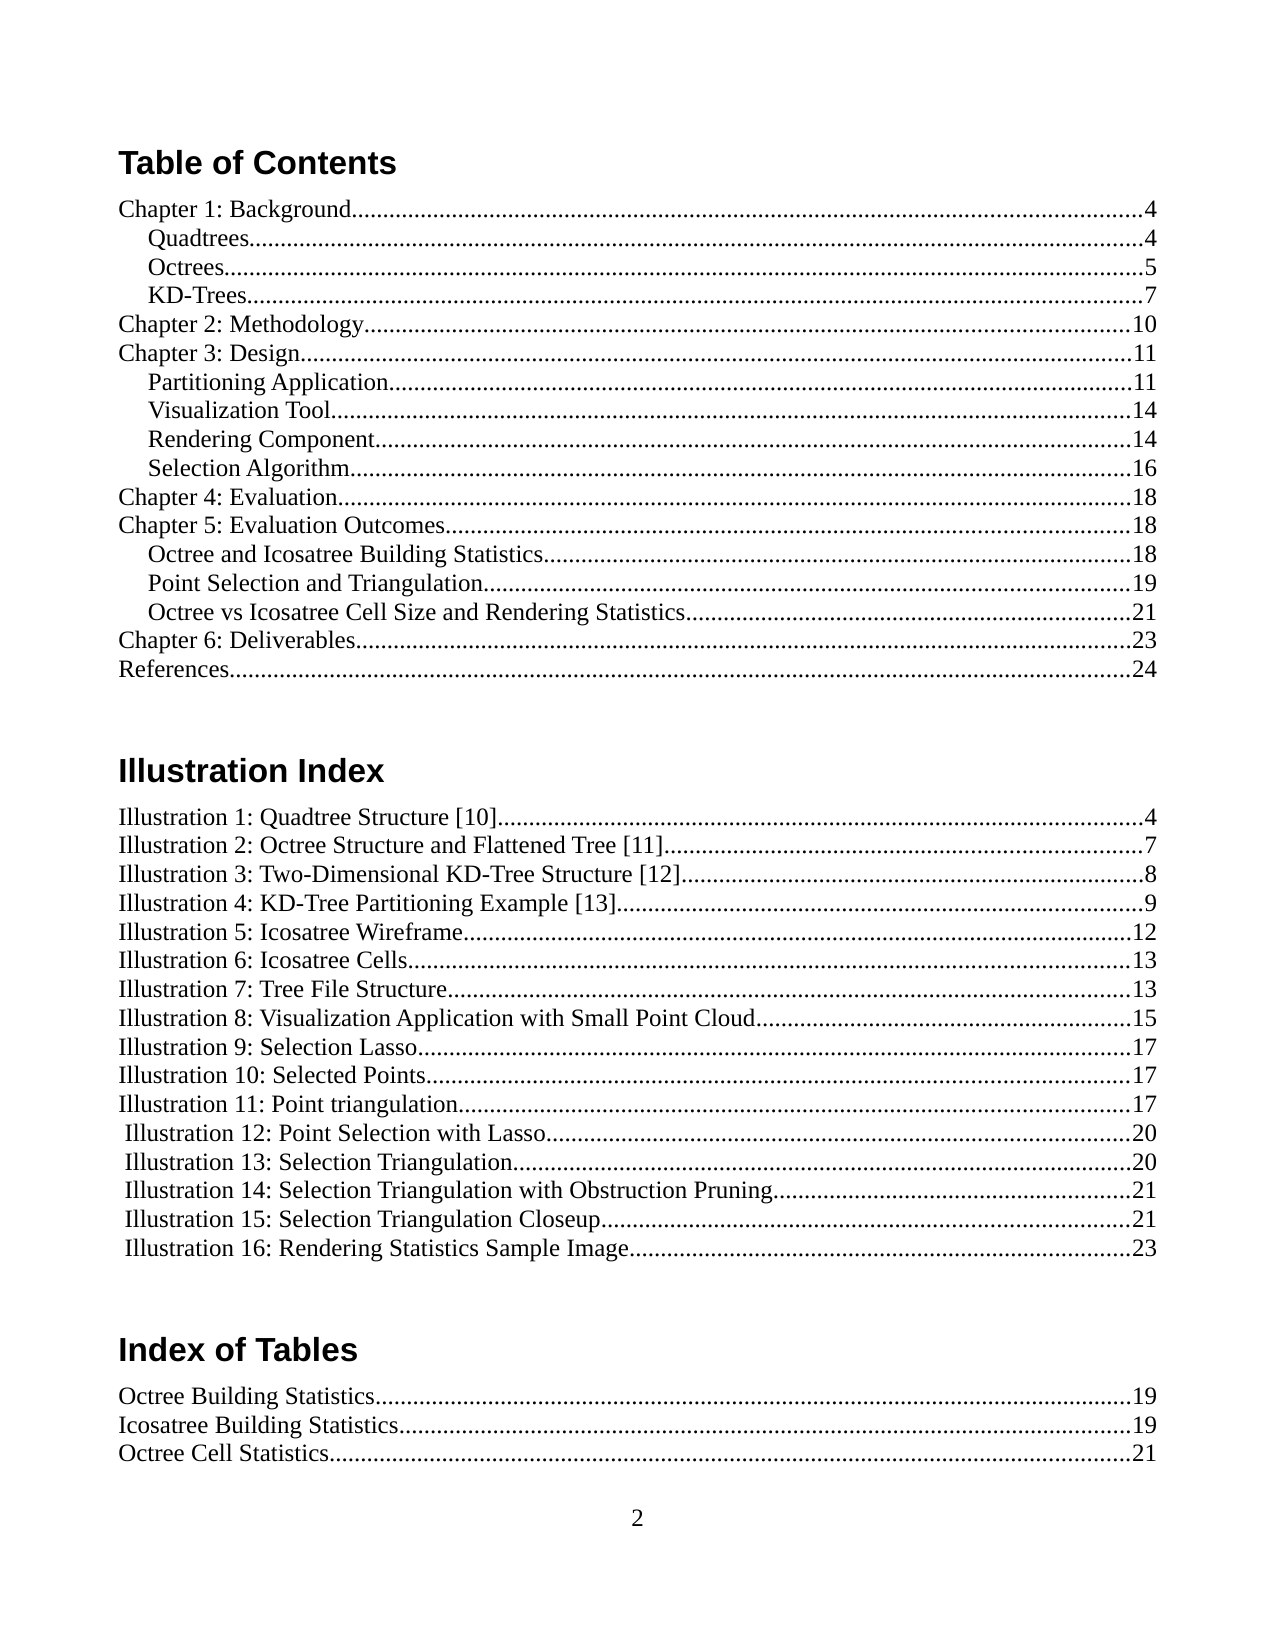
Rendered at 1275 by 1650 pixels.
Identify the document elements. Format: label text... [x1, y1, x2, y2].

text Chapter 4: Evaluation 18 [118, 482, 1157, 510]
text Illustration 16: Rendering Statistics Sample Image 23 [118, 1233, 1157, 1262]
subtitle Illustration Index [118, 751, 1157, 789]
text Illustration 11: Point triangulation 17 [118, 1089, 1157, 1118]
text Chapter 3: Design 11 [118, 338, 1157, 367]
text Partitioning Application 11 [148, 367, 1157, 395]
text Illustration 5: Icosatree Wireframe 12 [118, 917, 1157, 946]
text Illustration 9: Selection Lasso 17 [118, 1032, 1157, 1061]
subtitle Table of Contents [118, 143, 1157, 182]
text Icosatree Building Statistics 19 [118, 1410, 1157, 1438]
text Selection Algorithm 16 [148, 453, 1157, 482]
text Illustration 2: Octree Structure and Flattened Tree [11] 7 [118, 831, 1157, 859]
text Illustration 12: Point Selection with Lasso 20 [118, 1118, 1157, 1147]
text Octree vs Icosatree Cell Size and Rendering Statistics 21 [148, 597, 1157, 625]
text Illustration 10: Selected Points 17 [118, 1061, 1157, 1089]
text Rendering Component 14 [148, 424, 1157, 453]
text KD-Trees 7 [148, 280, 1157, 309]
text Illustration 15: Selection Triangulation Closeup 21 [118, 1204, 1157, 1233]
text Illustration 3: Two-Dimensional KD-Tree Structure [12] 8 [118, 859, 1157, 888]
subtitle Index of Tables [118, 1330, 1157, 1368]
text Illustration 8: Visualization Application with Small Point Cloud 15 [118, 1003, 1157, 1032]
text Illustration 13: Selection Triangulation 20 [118, 1147, 1157, 1176]
text References 24 [118, 654, 1157, 683]
text Illustration 14: Selection Triangulation with Obstruction Pruning 21 [118, 1176, 1157, 1204]
text Octree and Icosatree Building Statistics 18 [148, 539, 1157, 568]
text Chapter 5: Evaluation Outcomes 18 [118, 510, 1157, 539]
text Illustration 1: Quadtree Structure [10] 4 [118, 802, 1157, 831]
text Illustration 4: KD-Tree Partitioning Example [13] 9 [118, 888, 1157, 917]
text Chapter 2: Methodology 10 [118, 309, 1157, 338]
text Octree Cell Statistics 21 [118, 1438, 1157, 1467]
text Chapter 6: Deliverables 23 [118, 625, 1157, 654]
text Octree Building Statistics 19 [118, 1381, 1157, 1410]
text Visualization Tool 14 [148, 395, 1157, 424]
text Chapter 1: Background 4 [118, 194, 1157, 223]
text Illustration 6: Icosatree Cells 13 [118, 946, 1157, 974]
text Point Selection and Triangulation 19 [148, 568, 1157, 597]
text Octrees 5 [148, 252, 1157, 280]
text Quadtrees 4 [148, 223, 1157, 252]
text Illustration 7: Tree File Structure 13 [118, 974, 1157, 1003]
